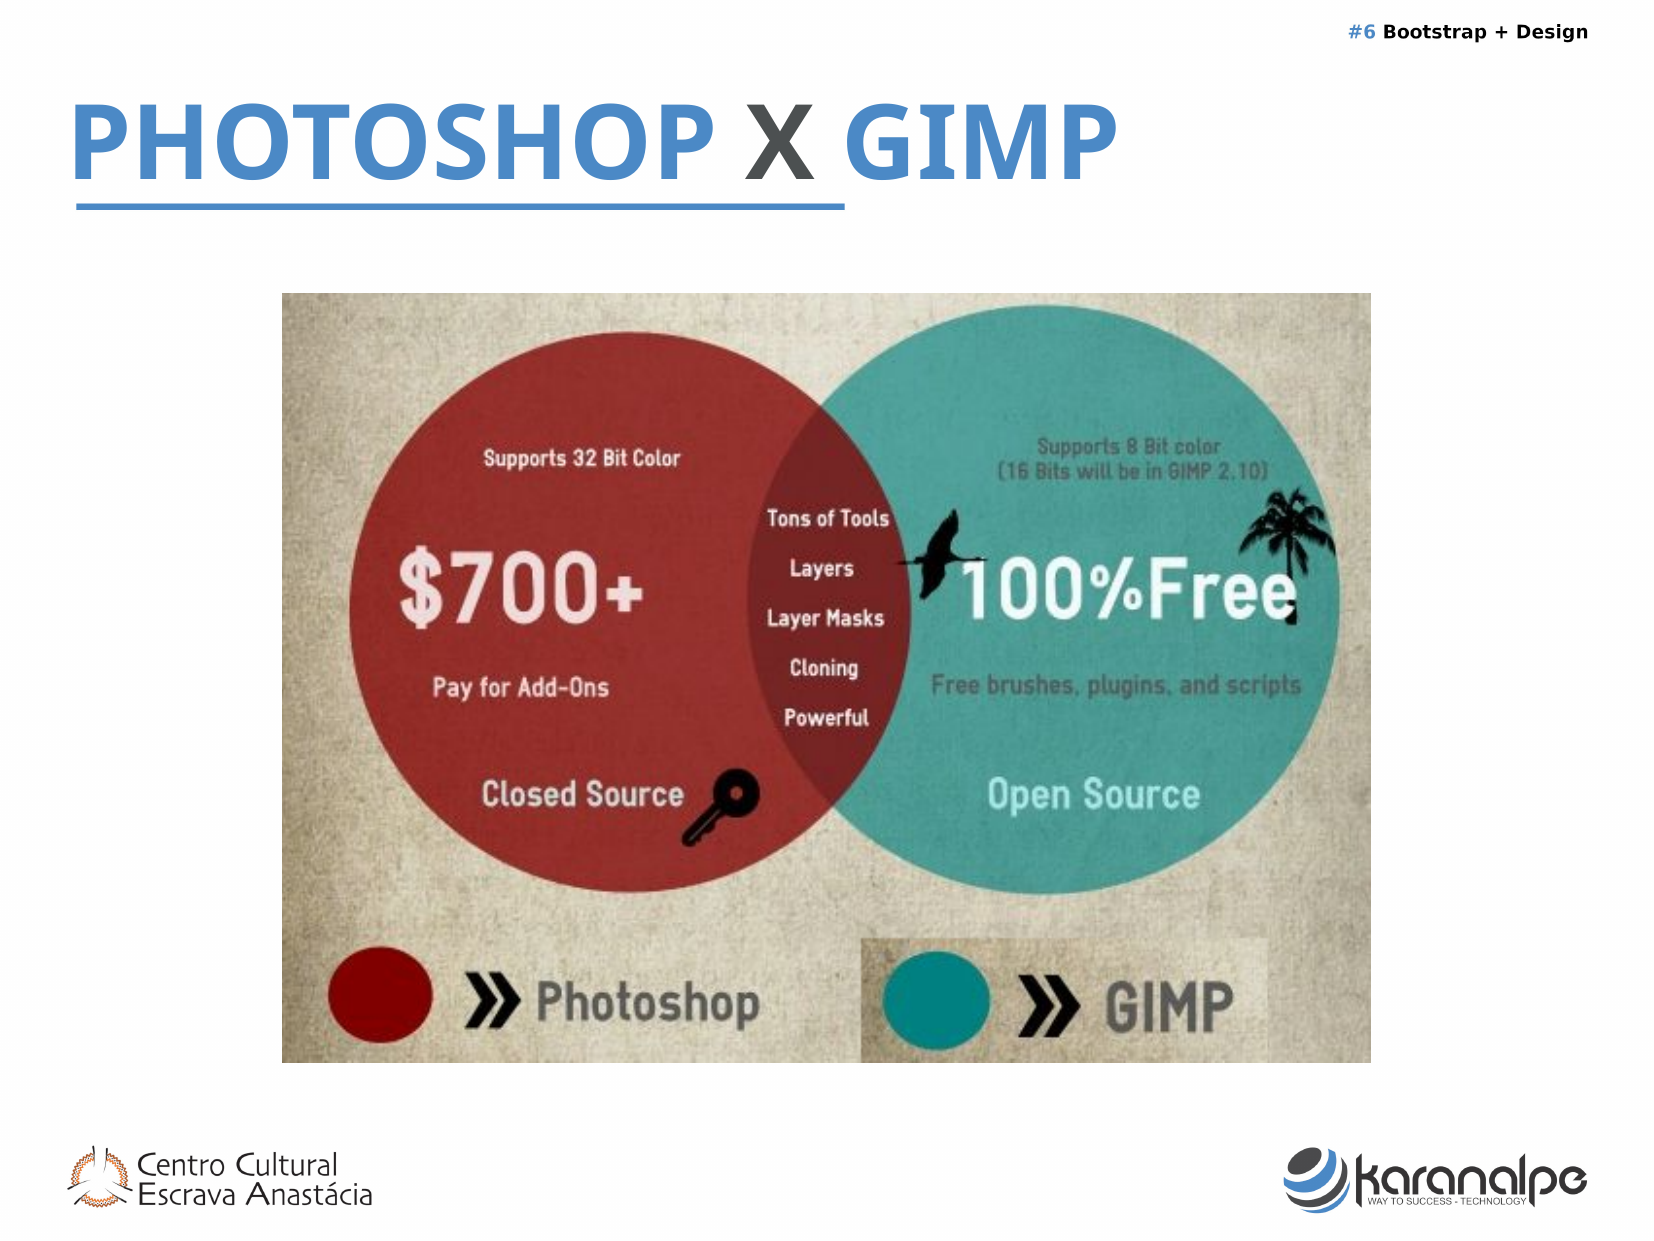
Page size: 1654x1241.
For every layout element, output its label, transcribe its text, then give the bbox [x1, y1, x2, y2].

picture [0, 0, 1654, 1241]
title PHOTOSHOP X GIMP [66, 35, 1555, 243]
